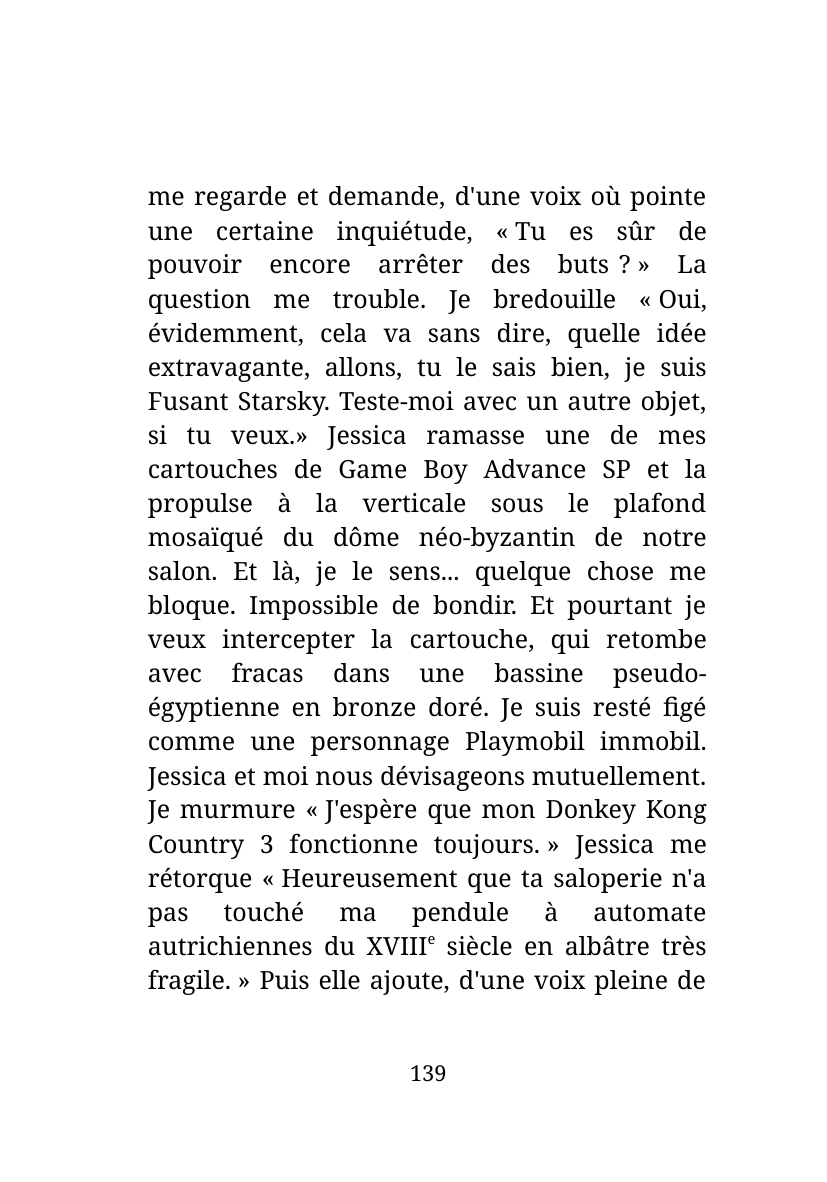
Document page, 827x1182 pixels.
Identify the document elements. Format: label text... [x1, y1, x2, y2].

text me regarde et demande, d'une voix où pointe une certaine inquiétude, « Tu es sûr de pouvoir encore arrêter des buts ? » La question me trouble. Je bredouille « Oui, évidemment, cela va sans dire, quelle idée extravagante, allons, tu le sais bien, je suis Fusant Starsky. Teste-moi avec un autre objet, si tu veux.» Jessica ramasse une de mes cartouches de Game Boy Advance SP et la propulse à la verticale sous le plafond mosaïqué du dôme néo-byzantin de notre salon. Et là, je le sens... quelque chose me bloque. Impossible de bondir. Et pourtant je veux intercepter la cartouche, qui retombe avec fracas dans une bassine pseudo-égyptienne en bronze doré. Je suis resté figé comme une personnage Playmobil immobil. Jessica et moi nous dévisageons mutuellement. Je murmure « J'espère que mon Donkey Kong Country 3 fonctionne toujours. » Jessica me rétorque « Heureusement que ta saloperie n'a pas touché ma pendule à automate autrichiennes du XVIIIe siècle en albâtre très fragile. » Puis elle ajoute, d'une voix pleine de [148, 179, 707, 997]
